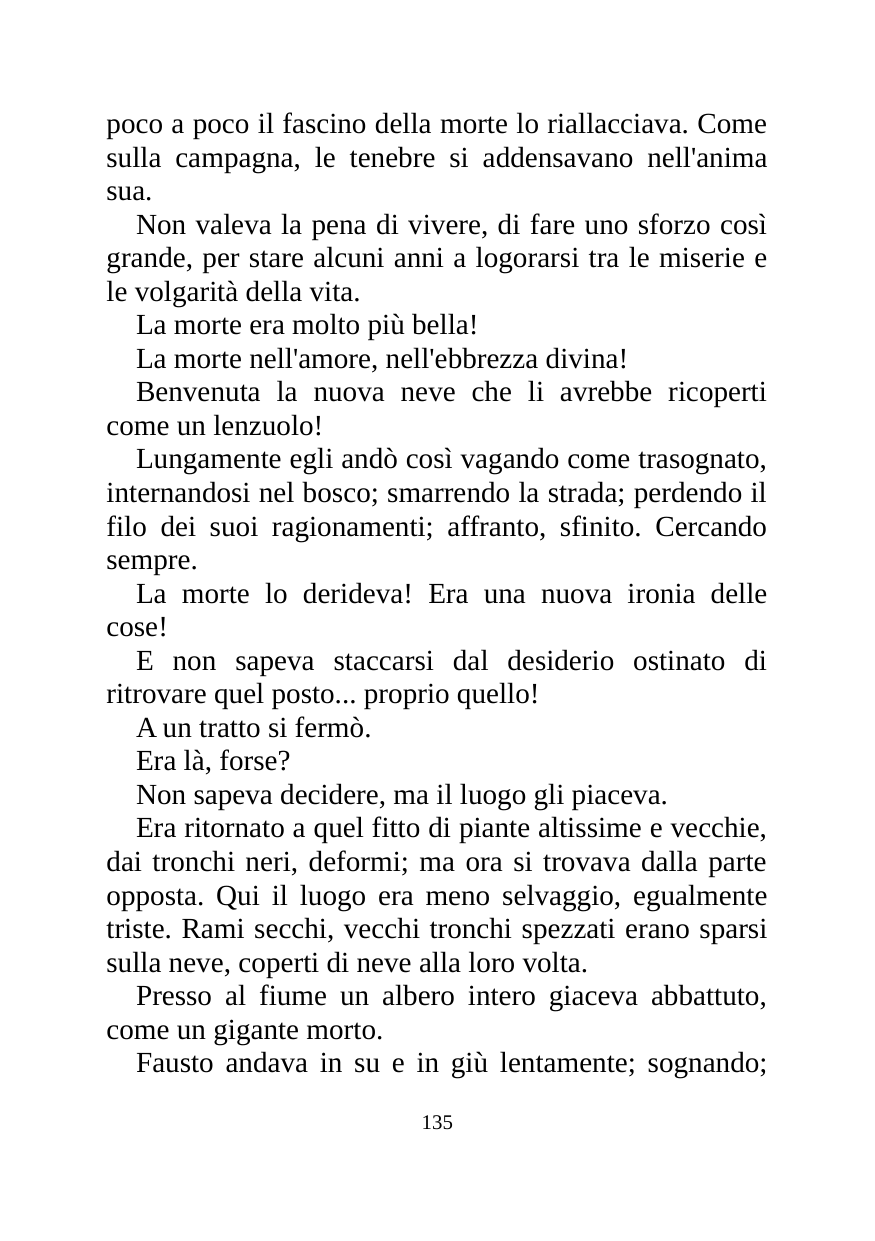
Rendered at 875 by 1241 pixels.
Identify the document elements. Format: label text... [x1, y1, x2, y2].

text La morte nell'amore, nell'ebbrezza divina! [106, 341, 768, 374]
text Benvenuta la nuova neve che li avrebbe ricoperti come un lenzuolo! [106, 374, 768, 442]
text Era là, forse? [106, 743, 768, 777]
text Non valeva la pena di vivere, di fare uno sforzo così grande, per stare alcuni anni a logorarsi tra le miserie e le volgarità della vita. [106, 207, 768, 307]
text A un tratto si fermò. [106, 710, 768, 743]
text poco a poco il fascino della morte lo riallacciava. Come sulla campagna, le tenebre si addensavano nell'anima sua. [106, 106, 768, 207]
text E non sapeva staccarsi dal desiderio ostinato di ritrovare quel posto... proprio quello! [106, 643, 768, 710]
text La morte lo derideva! Era una nuova ironia delle cose! [106, 576, 768, 643]
text La morte era molto più bella! [106, 307, 768, 341]
text Lungamente egli andò così vagando come trasognato, internandosi nel bosco; smarrendo la strada; perdendo il filo dei suoi ragionamenti; affranto, sfinito. Cercando sempre. [106, 442, 768, 576]
text Non sapeva decidere, ma il luogo gli piaceva. [106, 777, 768, 811]
text Fausto andava in su e in giù lentamente; sognando; [106, 1045, 768, 1079]
text Era ritornato a quel fitto di piante altissime e vecchie, dai tronchi neri, deformi; ma ora si trovava dalla parte opposta. Qui il luogo era meno selvaggio, egualmente triste. Rami secchi, vecchi tronchi spezzati erano sparsi sulla neve, coperti di neve alla loro volta. [106, 811, 768, 978]
text Presso al fiume un albero intero giaceva abbattuto, come un gigante morto. [106, 978, 768, 1045]
